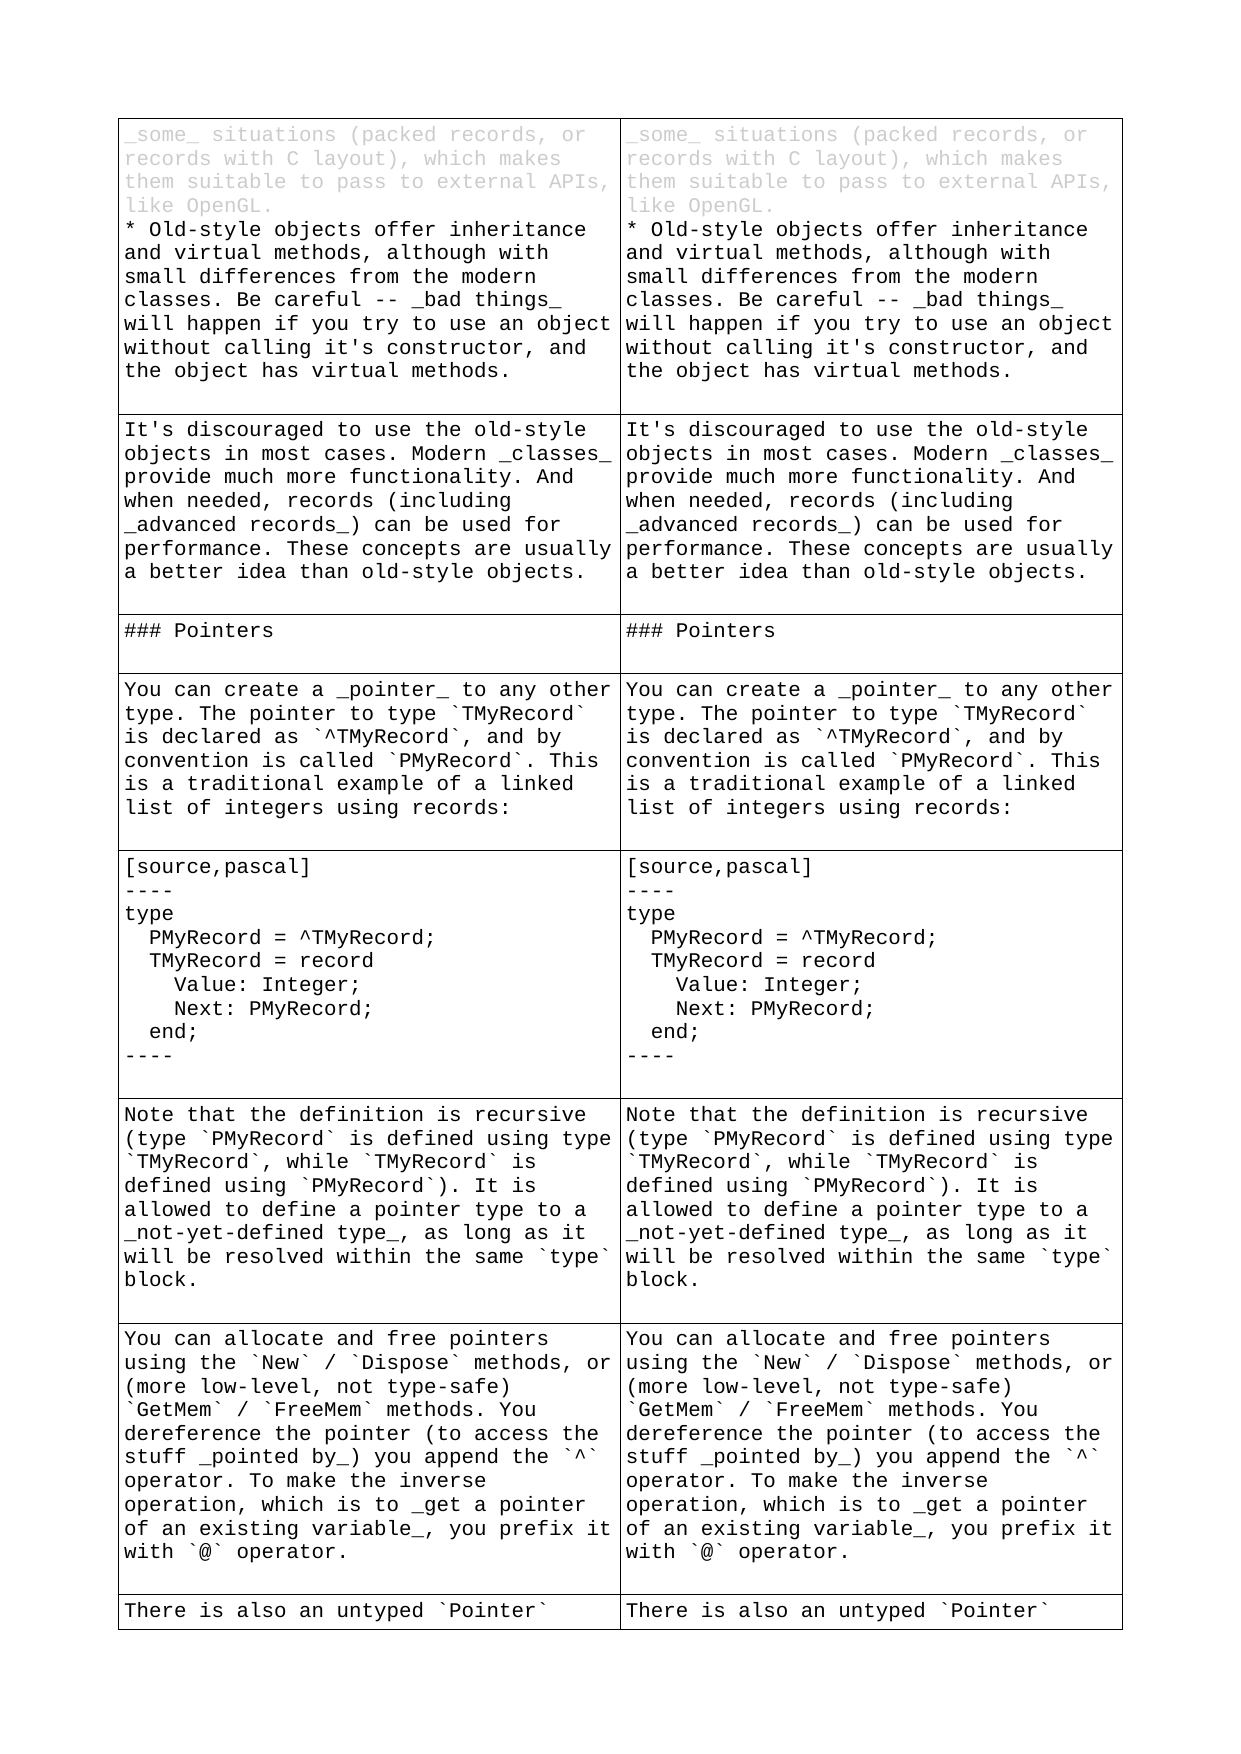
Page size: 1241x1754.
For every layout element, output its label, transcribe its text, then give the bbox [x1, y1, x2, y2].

table_cell It's discouraged to use the old-style objects in most cases. Modern _classes_ provide much more functionality. And when needed, records (including _advanced records_) can be used for performance. These concepts are usually a better idea than old-style objects. [621, 415, 1122, 614]
table_cell ### Pointers [119, 615, 620, 673]
table_cell There is also an untyped `Pointer` [119, 1595, 620, 1629]
table_cell It's discouraged to use the old-style objects in most cases. Modern _classes_ provide much more functionality. And when needed, records (including _advanced records_) can be used for performance. These concepts are usually a better idea than old-style objects. [119, 415, 620, 614]
table_cell You can allocate and free pointers using the `New` / `Dispose` methods, or (more low-level, not type-safe) `GetMem` / `FreeMem` methods. You dereference the pointer (to access the stuff _pointed by_) you append the `^` operator. To make the inverse operation, which is to _get a pointer of an existing variable_, you prefix it with `@` operator. [119, 1324, 620, 1594]
table_cell _some_ situations (packed records, or records with C layout), which makes them suitable to pass to external APIs, like OpenGL. * Old-style objects offer inheritance and virtual methods, although with small differences from the modern classes. Be careful -- _bad things_ will happen if you try to use an object without calling it's constructor, and the object has virtual methods. [621, 119, 1122, 413]
table_cell You can create a _pointer_ to any other type. The pointer to type `TMyRecord` is declared as `^TMyRecord`, and by convention is called `PMyRecord`. This is a traditional example of a linked list of integers using records: [621, 674, 1122, 850]
table_cell There is also an untyped `Pointer` [621, 1595, 1122, 1629]
table_cell You can create a _pointer_ to any other type. The pointer to type `TMyRecord` is declared as `^TMyRecord`, and by convention is called `PMyRecord`. This is a traditional example of a linked list of integers using records: [119, 674, 620, 850]
table_cell You can allocate and free pointers using the `New` / `Dispose` methods, or (more low-level, not type-safe) `GetMem` / `FreeMem` methods. You dereference the pointer (to access the stuff _pointed by_) you append the `^` operator. To make the inverse operation, which is to _get a pointer of an existing variable_, you prefix it with `@` operator. [621, 1324, 1122, 1594]
table_cell [source,pascal] ---- type PMyRecord = ^TMyRecord; TMyRecord = record Value: Integer; Next: PMyRecord; end; ---- [119, 851, 620, 1098]
table_cell Note that the definition is recursive (type `PMyRecord` is defined using type `TMyRecord`, while `TMyRecord` is defined using `PMyRecord`). It is allowed to define a pointer type to a _not-yet-defined type_, as long as it will be resolved within the same `type` block. [119, 1099, 620, 1322]
table_cell _some_ situations (packed records, or records with C layout), which makes them suitable to pass to external APIs, like OpenGL. * Old-style objects offer inheritance and virtual methods, although with small differences from the modern classes. Be careful -- _bad things_ will happen if you try to use an object without calling it's constructor, and the object has virtual methods. [119, 119, 620, 413]
table_cell ### Pointers [621, 615, 1122, 673]
table_cell Note that the definition is recursive (type `PMyRecord` is defined using type `TMyRecord`, while `TMyRecord` is defined using `PMyRecord`). It is allowed to define a pointer type to a _not-yet-defined type_, as long as it will be resolved within the same `type` block. [621, 1099, 1122, 1322]
table_cell [source,pascal] ---- type PMyRecord = ^TMyRecord; TMyRecord = record Value: Integer; Next: PMyRecord; end; ---- [621, 851, 1122, 1098]
